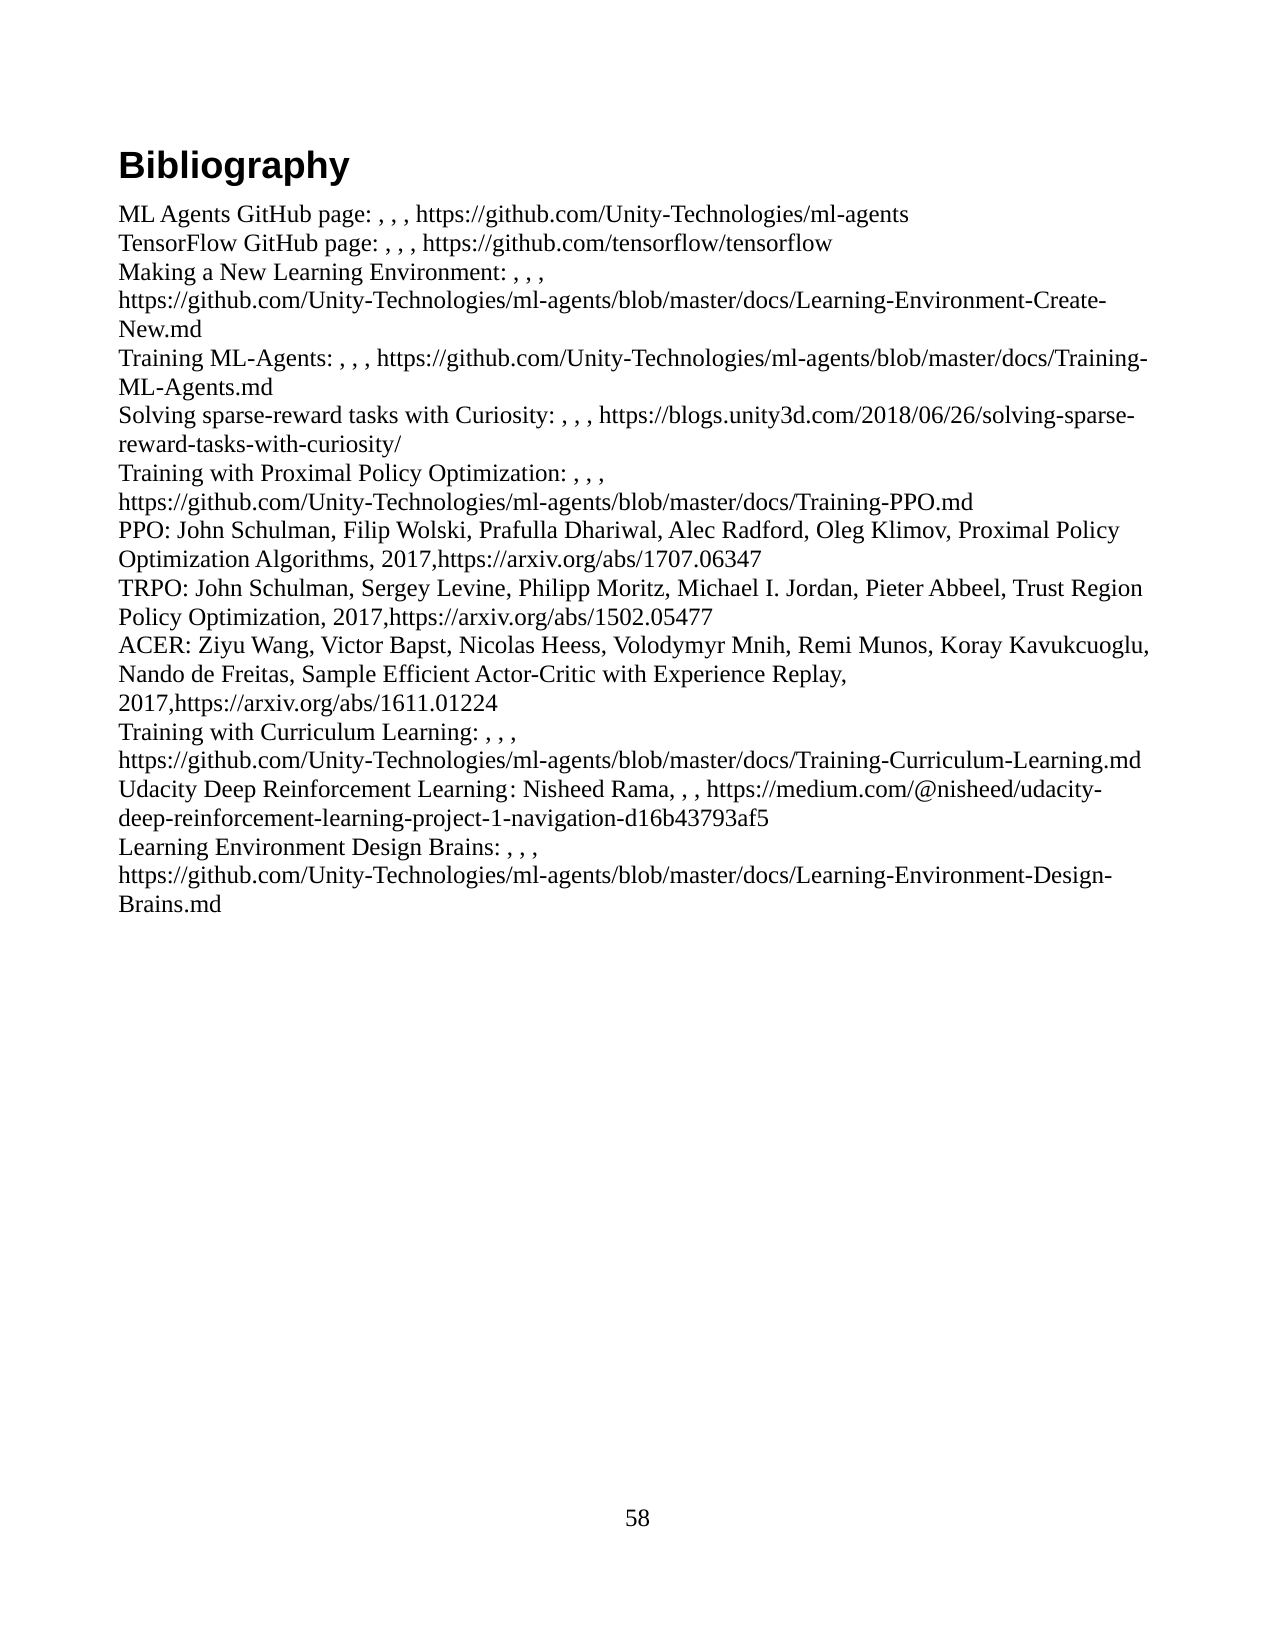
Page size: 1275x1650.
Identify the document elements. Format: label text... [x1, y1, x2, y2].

text Solving sparse-reward tasks with Curiosity: , , , https://blogs.unity3d.com/2018/06/26/solving-sparse-reward-tasks-with-curiosity/ [118, 401, 1157, 458]
text Training ML-Agents: , , , https://github.com/Unity-Technologies/ml-agents/blob/master/docs/Training-ML-Agents.md [118, 343, 1157, 401]
text PPO: John Schulman, Filip Wolski, Prafulla Dhariwal, Alec Radford, Oleg Klimov, Proximal Policy Optimization Algorithms, 2017,https://arxiv.org/abs/1707.06347 [118, 516, 1157, 573]
text ML Agents GitHub page: , , , https://github.com/Unity-Technologies/ml-agents [118, 199, 1157, 228]
text Making a New Learning Environment: , , , https://github.com/Unity-Technologies/ml-agents/blob/master/docs/Learning-Environment-Create-New.md [118, 257, 1157, 343]
subtitle Bibliography [118, 143, 1157, 187]
text Training with Proximal Policy Optimization: , , , https://github.com/Unity-Technologies/ml-agents/blob/master/docs/Training-PPO.md [118, 458, 1157, 516]
text Udacity Deep Reinforcement Learning : Nisheed Rama, , , https://medium.com/@nisheed/udacity-deep-reinforcement-learning-project-1-navigation-d16b43793af5 [118, 774, 1157, 832]
text ACER: Ziyu Wang, Victor Bapst, Nicolas Heess, Volodymyr Mnih, Remi Munos, Koray Kavukcuoglu, Nando de Freitas, Sample Efficient Actor-Critic with Experience Replay, 2017,https://arxiv.org/abs/1611.01224 [118, 631, 1157, 717]
text Training with Curriculum Learning: , , , https://github.com/Unity-Technologies/ml-agents/blob/master/docs/Training-Curriculum-Learning.md [118, 717, 1157, 774]
text TRPO: John Schulman, Sergey Levine, Philipp Moritz, Michael I. Jordan, Pieter Abbeel, Trust Region Policy Optimization, 2017,https://arxiv.org/abs/1502.05477 [118, 573, 1157, 631]
text Learning Environment Design Brains: , , , https://github.com/Unity-Technologies/ml-agents/blob/master/docs/Learning-Environment-Design-Brains.md [118, 832, 1157, 918]
text TensorFlow GitHub page: , , , https://github.com/tensorflow/tensorflow [118, 228, 1157, 257]
